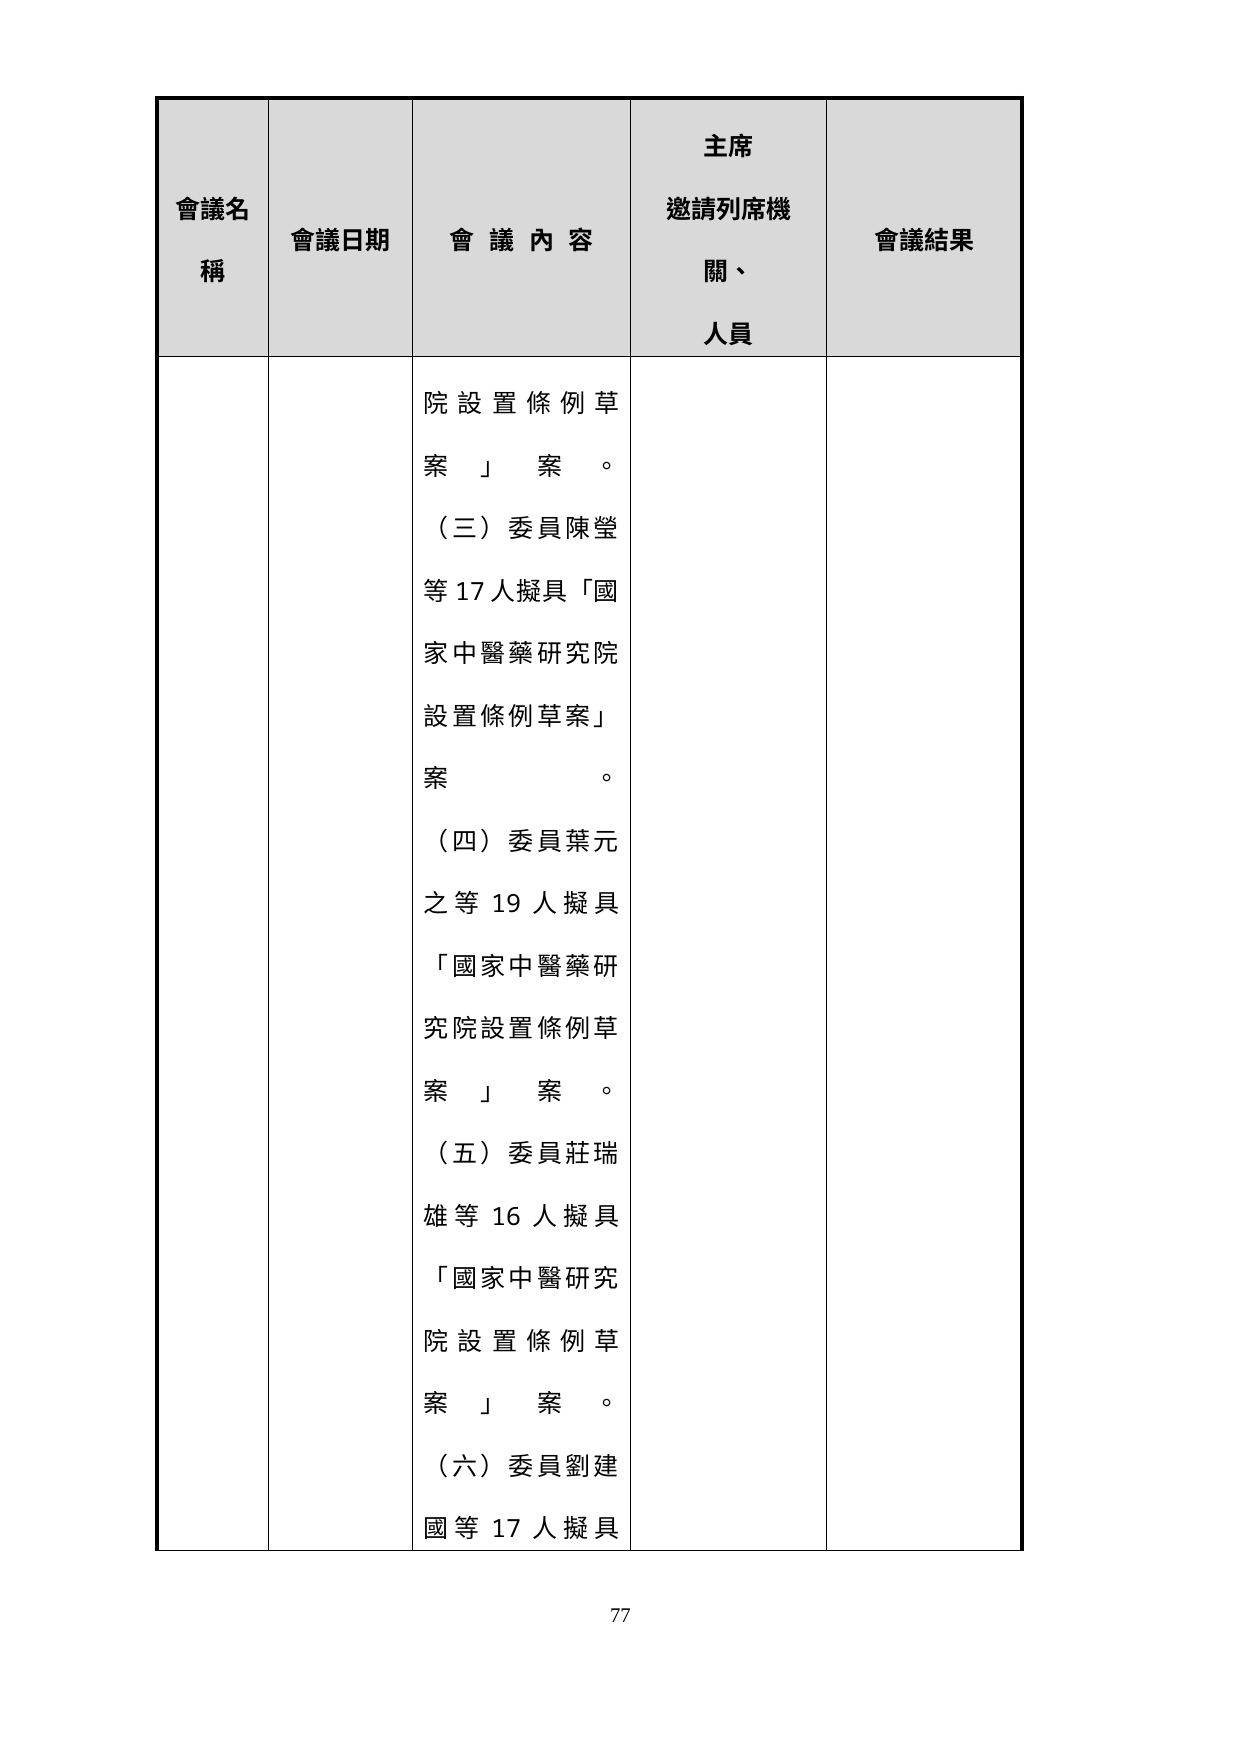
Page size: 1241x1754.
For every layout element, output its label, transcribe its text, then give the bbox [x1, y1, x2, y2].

table_cell [269, 357, 412, 1550]
table_cell [631, 357, 826, 1550]
table_header 會議名稱 [159, 100, 268, 356]
table_cell 院設置條例草案」案。 （三）委員陳瑩等17人擬具「國家中醫藥研究院設置條例草案」案。 （四）委員葉元之等19人擬具「國家中醫藥研究院設置條例草案」案。 （五）委員莊瑞雄等16人擬具「國家中醫研究院設置條例草案」案。 （六）委員劉建國等17人擬具 [413, 357, 630, 1550]
table_cell [159, 357, 268, 1550]
table_header 主席 邀請列席機關、 人員 [631, 100, 826, 356]
table_header 會議結果 [827, 100, 1020, 356]
table_cell [827, 357, 1020, 1550]
table_header 會議內容 [413, 100, 630, 356]
table_header 會議日期 [269, 100, 412, 356]
